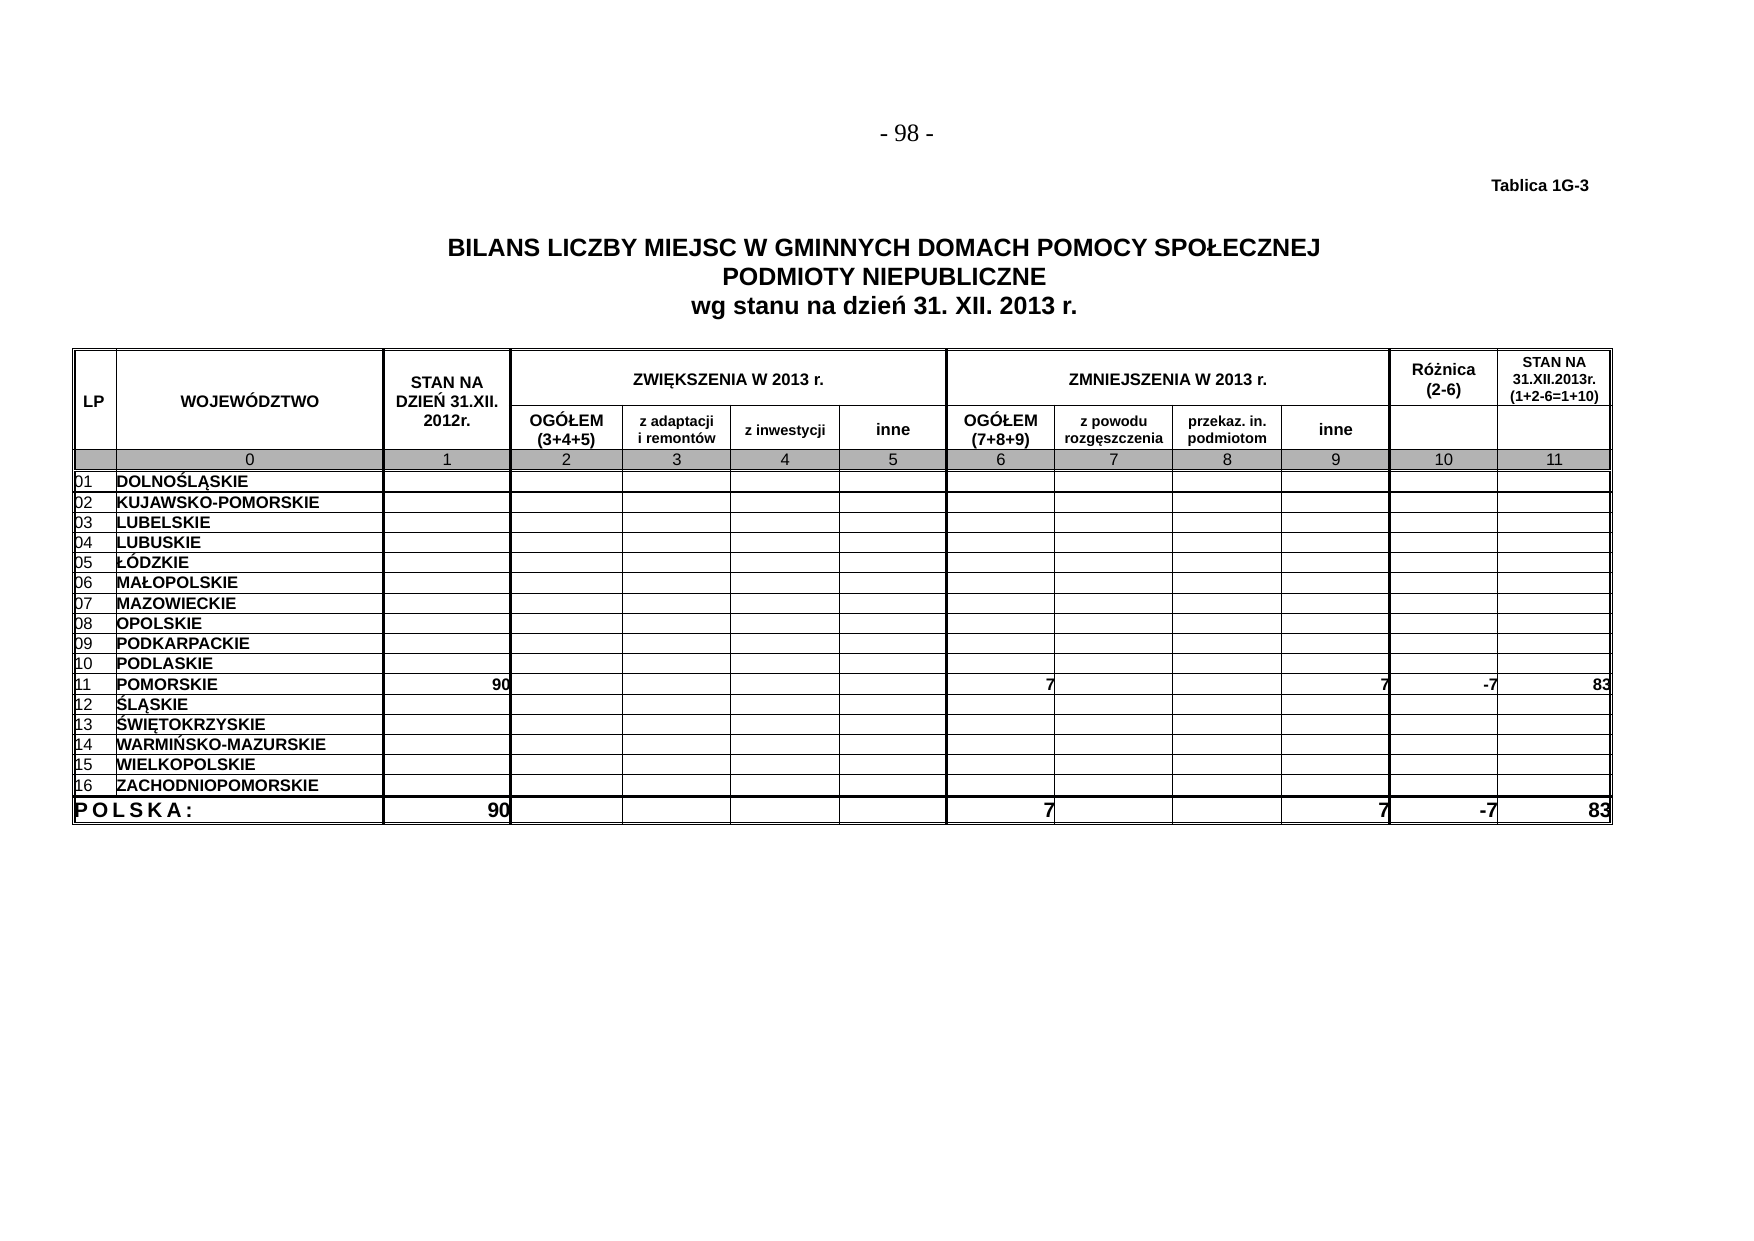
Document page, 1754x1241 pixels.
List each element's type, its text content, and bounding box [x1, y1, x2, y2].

subtitle wg stanu na dzień 31. XII. 2013 r. [103, 291, 1665, 319]
table_cell [385, 594, 509, 613]
table_cell [1282, 614, 1388, 633]
table_cell [1173, 594, 1281, 613]
table_header ZMNIEJSZENIA W 2013 r. [948, 351, 1388, 404]
table_cell 6 [948, 450, 1054, 469]
table_cell [1055, 493, 1172, 512]
table_cell [1055, 634, 1172, 653]
table_cell [623, 715, 730, 734]
table_cell [948, 654, 1054, 673]
table_cell [1391, 573, 1497, 592]
table_cell [512, 513, 622, 532]
table_cell [385, 513, 509, 532]
table_cell 11 [76, 674, 116, 693]
table_cell [840, 775, 945, 794]
table_cell [731, 573, 839, 592]
table_cell MAŁOPOLSKIE [117, 573, 382, 592]
table_cell [1282, 654, 1388, 673]
table_cell [385, 695, 509, 714]
table_cell [1498, 533, 1609, 552]
table_cell [512, 674, 622, 693]
table_cell [1391, 553, 1497, 572]
table_cell [1498, 715, 1609, 734]
table_cell 10 [76, 654, 116, 673]
table_cell [731, 634, 839, 653]
table_cell 03 [76, 513, 116, 532]
table_cell [1173, 573, 1281, 592]
table_cell [948, 755, 1054, 774]
table_cell [840, 594, 945, 613]
table_cell [1055, 715, 1172, 734]
table_cell [840, 614, 945, 633]
table_cell [731, 695, 839, 714]
table_cell [1055, 798, 1172, 822]
table_cell [948, 594, 1054, 613]
table_cell [385, 654, 509, 673]
table_cell [512, 493, 622, 512]
table_cell [512, 715, 622, 734]
table_cell [623, 594, 730, 613]
table_cell [1173, 654, 1281, 673]
table_cell [1055, 533, 1172, 552]
table_cell 9 [1282, 450, 1388, 469]
table_cell PODLASKIE [117, 654, 382, 673]
table_cell 83 [1498, 798, 1609, 822]
table_cell 83 [1498, 674, 1609, 693]
table_cell OGÓŁEM (7+8+9) [948, 406, 1054, 449]
table_cell POMORSKIE [117, 674, 382, 693]
table_cell [840, 533, 945, 552]
table_cell [623, 553, 730, 572]
table_cell [948, 573, 1054, 592]
table_cell [623, 614, 730, 633]
table_cell [1282, 695, 1388, 714]
table_cell [385, 715, 509, 734]
table_cell [1055, 735, 1172, 754]
table_cell [1055, 654, 1172, 673]
table_cell [948, 735, 1054, 754]
table_cell [1498, 735, 1609, 754]
table_cell [731, 553, 839, 572]
table_cell 13 [76, 715, 116, 734]
table_cell [1391, 533, 1497, 552]
table_cell 5 [840, 450, 945, 469]
table_cell z adaptacji i remontów [623, 406, 730, 449]
table_cell 0 [117, 450, 382, 469]
table_cell 02 [76, 493, 116, 512]
table_cell [1282, 735, 1388, 754]
table_header ZWIĘKSZENIA W 2013 r. [512, 351, 945, 404]
table_cell 09 [76, 634, 116, 653]
table_cell 3 [623, 450, 730, 469]
table_cell [840, 513, 945, 532]
table_cell [1055, 695, 1172, 714]
table_cell [1173, 472, 1281, 491]
table_cell [731, 654, 839, 673]
table_cell [1282, 594, 1388, 613]
table_cell ZACHODNIOPOMORSKIE [117, 775, 382, 794]
table_cell 4 [731, 450, 839, 469]
table_cell [948, 614, 1054, 633]
table_cell [623, 472, 730, 491]
table_cell [840, 715, 945, 734]
table_cell [1282, 513, 1388, 532]
table_cell 7 [948, 674, 1054, 693]
table_cell [623, 533, 730, 552]
table_cell [1173, 614, 1281, 633]
table_cell [1391, 594, 1497, 613]
table_cell [512, 695, 622, 714]
table_cell -7 [1391, 674, 1497, 693]
table_cell POLSKA: [76, 798, 382, 822]
table_cell 11 [1498, 450, 1609, 469]
table_cell 08 [76, 614, 116, 633]
table_cell [1282, 533, 1388, 552]
table_header Różnica (2-6) [1391, 351, 1497, 404]
table_cell [512, 533, 622, 552]
table_cell [1055, 553, 1172, 572]
table_cell [1498, 493, 1609, 512]
table_cell [1498, 654, 1609, 673]
table_cell [1498, 695, 1609, 714]
table_cell [1391, 493, 1497, 512]
table_cell 8 [1173, 450, 1281, 469]
table_cell [1173, 493, 1281, 512]
table_cell [623, 674, 730, 693]
table_cell [1391, 695, 1497, 714]
table_cell [1173, 533, 1281, 552]
table_cell [512, 798, 622, 822]
table_cell OGÓŁEM (3+4+5) [512, 406, 622, 449]
table_cell KUJAWSKO-POMORSKIE [117, 493, 382, 512]
table_cell [385, 735, 509, 754]
table_cell [1498, 755, 1609, 774]
table_cell ŁÓDZKIE [117, 553, 382, 572]
table_cell [1055, 614, 1172, 633]
table_cell [731, 674, 839, 693]
text Tablica 1G-3 [103, 176, 1665, 195]
table_cell [1173, 775, 1281, 794]
table_cell [623, 735, 730, 754]
table_cell [1391, 513, 1497, 532]
table_cell 10 [1391, 450, 1497, 469]
table_cell [1282, 715, 1388, 734]
table_cell [731, 735, 839, 754]
table_cell [1391, 654, 1497, 673]
table_cell [623, 654, 730, 673]
table_cell [385, 573, 509, 592]
table_cell [731, 594, 839, 613]
table_cell MAZOWIECKIE [117, 594, 382, 613]
table_cell [840, 553, 945, 572]
table_cell WIELKOPOLSKIE [117, 755, 382, 774]
table_cell [840, 695, 945, 714]
table_cell [1173, 674, 1281, 693]
table_cell [623, 798, 730, 822]
table_cell DOLNOŚLĄSKIE [117, 472, 382, 491]
table_cell [1498, 472, 1609, 491]
table_cell [1282, 775, 1388, 794]
table_cell [1498, 553, 1609, 572]
table_cell [1055, 594, 1172, 613]
table_cell [1282, 573, 1388, 592]
table_cell [1498, 594, 1609, 613]
table_cell [1498, 406, 1609, 449]
table_cell [948, 553, 1054, 572]
table_cell [512, 755, 622, 774]
table_cell LUBUSKIE [117, 533, 382, 552]
table_cell [1391, 634, 1497, 653]
table_cell [1391, 775, 1497, 794]
table_cell [385, 553, 509, 572]
table_cell [948, 634, 1054, 653]
table_cell [731, 513, 839, 532]
table_cell [1055, 573, 1172, 592]
table_cell [948, 533, 1054, 552]
table_cell [512, 634, 622, 653]
table_cell [731, 715, 839, 734]
table_cell [76, 450, 116, 469]
table_cell [512, 614, 622, 633]
table_cell [1282, 472, 1388, 491]
table_cell [731, 472, 839, 491]
table_cell [840, 472, 945, 491]
table_cell [840, 654, 945, 673]
table_cell [840, 573, 945, 592]
table_cell 90 [385, 798, 509, 822]
table_cell [731, 493, 839, 512]
table_cell [1173, 715, 1281, 734]
table_cell 7 [1282, 674, 1388, 693]
table_cell [1498, 573, 1609, 592]
table_cell PODKARPACKIE [117, 634, 382, 653]
table_cell [623, 775, 730, 794]
table_cell [1282, 493, 1388, 512]
subtitle BILANS LICZBY MIEJSC W GMINNYCH DOMACH POMOCY SPOŁECZNEJ [103, 233, 1665, 262]
table_cell [948, 715, 1054, 734]
table_cell [731, 798, 839, 822]
table_cell 7 [1282, 798, 1388, 822]
table_cell inne [1282, 406, 1388, 449]
table_cell [1173, 755, 1281, 774]
table_cell [840, 755, 945, 774]
table_cell 07 [76, 594, 116, 613]
table_header LP [76, 351, 116, 449]
table_cell ŚLĄSKIE [117, 695, 382, 714]
table_cell [385, 493, 509, 512]
table_cell przekaz. in. podmiotom [1173, 406, 1281, 449]
table_cell [512, 735, 622, 754]
table_cell [1282, 634, 1388, 653]
table_cell [731, 533, 839, 552]
table_cell [948, 493, 1054, 512]
table_cell [840, 735, 945, 754]
table_cell 05 [76, 553, 116, 572]
table_cell [1055, 674, 1172, 693]
table_cell [1391, 755, 1497, 774]
table_cell 12 [76, 695, 116, 714]
table_cell [1055, 472, 1172, 491]
table_cell z powodu rozgęszczenia [1055, 406, 1172, 449]
table_cell [1391, 735, 1497, 754]
table_cell WARMIŃSKO-MAZURSKIE [117, 735, 382, 754]
table_cell 90 [385, 674, 509, 693]
table_cell z inwestycji [731, 406, 839, 449]
table_cell [623, 634, 730, 653]
table_cell [1173, 553, 1281, 572]
table_cell [840, 493, 945, 512]
table_cell [1391, 715, 1497, 734]
table_cell ŚWIĘTOKRZYSKIE [117, 715, 382, 734]
table_cell [385, 614, 509, 633]
table_cell [840, 798, 945, 822]
table_cell [1173, 695, 1281, 714]
table_cell [1173, 634, 1281, 653]
table_cell [623, 493, 730, 512]
table_cell LUBELSKIE [117, 513, 382, 532]
table_cell [512, 472, 622, 491]
table_cell [623, 695, 730, 714]
table_header STAN NA 31.XII.2013r. (1+2-6=1+10) [1498, 351, 1609, 404]
table_cell [840, 634, 945, 653]
table_cell OPOLSKIE [117, 614, 382, 633]
table_cell [1498, 634, 1609, 653]
table_cell [1391, 472, 1497, 491]
table_cell 2 [512, 450, 622, 469]
table_cell [512, 775, 622, 794]
table_cell -7 [1391, 798, 1497, 822]
table_cell [1498, 775, 1609, 794]
table_cell [512, 573, 622, 592]
table_cell [1055, 513, 1172, 532]
table_cell 7 [948, 798, 1054, 822]
table_cell [385, 533, 509, 552]
table_cell [385, 755, 509, 774]
table_cell [1391, 406, 1497, 449]
table_cell [731, 755, 839, 774]
table_cell [1173, 513, 1281, 532]
table_cell [1173, 735, 1281, 754]
table_cell [1498, 513, 1609, 532]
table_cell [1055, 755, 1172, 774]
table_cell 06 [76, 573, 116, 592]
table_cell [385, 472, 509, 491]
table_cell 14 [76, 735, 116, 754]
table_cell [840, 674, 945, 693]
table_cell 7 [1055, 450, 1172, 469]
table_cell [512, 654, 622, 673]
table_cell [385, 634, 509, 653]
table_header STAN NA DZIEŃ 31.XII. 2012r. [385, 351, 509, 449]
table_cell [1391, 614, 1497, 633]
table_cell [385, 775, 509, 794]
table_cell [948, 775, 1054, 794]
table_cell inne [840, 406, 945, 449]
table_cell 1 [385, 450, 509, 469]
table_cell [1055, 775, 1172, 794]
table_cell [623, 755, 730, 774]
table_cell [731, 775, 839, 794]
table_cell [623, 573, 730, 592]
table_cell [948, 513, 1054, 532]
table_cell [1282, 553, 1388, 572]
table_cell [1282, 755, 1388, 774]
table_cell [623, 513, 730, 532]
table_cell [1173, 798, 1281, 822]
table_cell 15 [76, 755, 116, 774]
table_cell [512, 553, 622, 572]
table_cell [948, 472, 1054, 491]
subtitle PODMIOTY NIEPUBLICZNE [103, 262, 1665, 291]
table_cell [512, 594, 622, 613]
table_cell 16 [76, 775, 116, 794]
table_cell [731, 614, 839, 633]
table_header WOJEWÓDZTWO [117, 351, 382, 449]
table_cell 04 [76, 533, 116, 552]
table_cell [948, 695, 1054, 714]
table_cell [1498, 614, 1609, 633]
table_cell 01 [76, 472, 116, 491]
